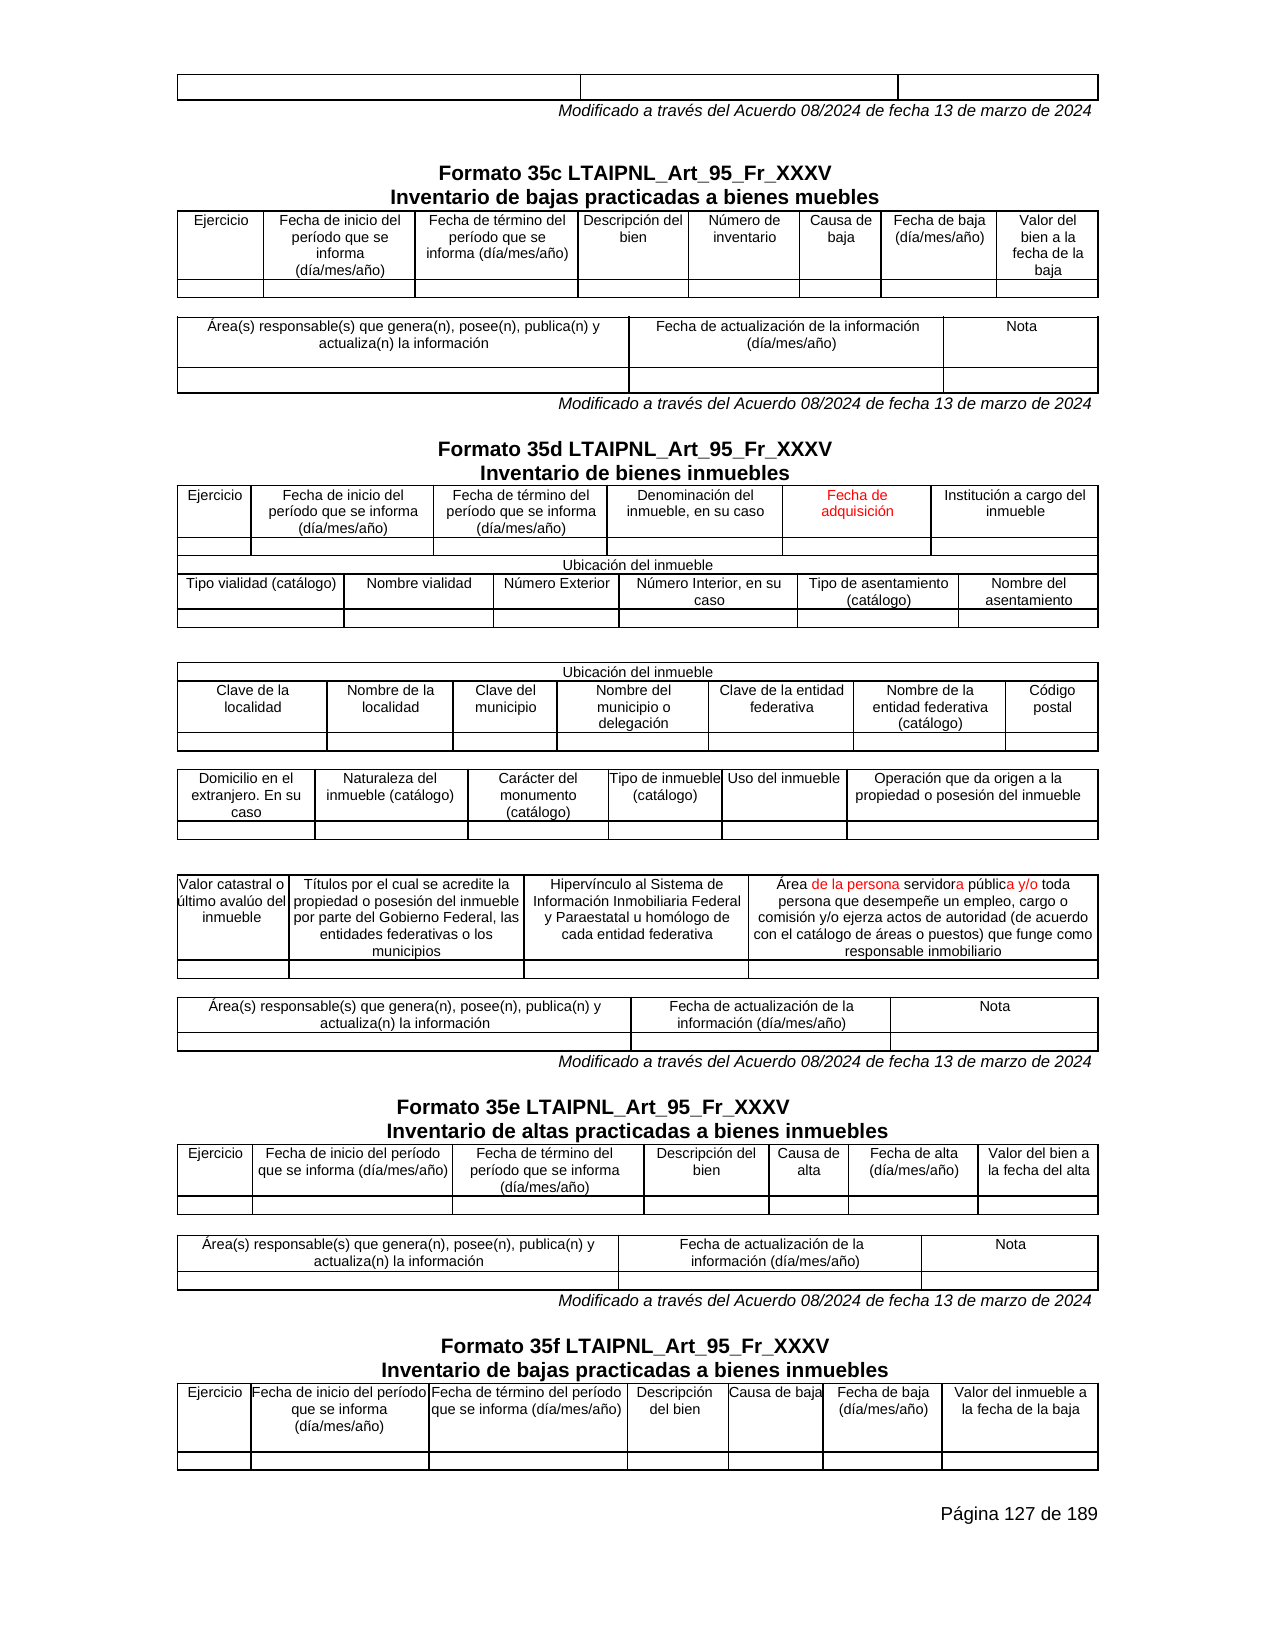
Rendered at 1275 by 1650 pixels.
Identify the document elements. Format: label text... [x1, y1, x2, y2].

table_cell [558, 733, 708, 750]
table_cell [178, 610, 343, 627]
table_cell Clave de la localidad [178, 682, 326, 732]
table_cell Nombre de la localidad [328, 682, 452, 732]
table_cell [178, 1197, 252, 1214]
table_header Institución a cargo del inmueble [932, 486, 1097, 536]
table_cell [849, 1197, 977, 1214]
table_cell Número Interior, en su caso [620, 575, 797, 608]
table_header Títulos por el cual se acredite la propiedad o posesión del inmueble por parte del Gobierno Federal, las entidades federativas o los municipios [290, 876, 523, 959]
table_cell [328, 733, 452, 750]
text Inventario de bienes inmuebles [177, 461, 1093, 484]
table_header Fecha de actualización de la información (día/mes/año) [632, 998, 890, 1032]
table_cell [729, 1453, 822, 1469]
table_cell [891, 1033, 1097, 1050]
text Formato 35c LTAIPNL_Art_95_Fr_XXXV [177, 161, 1093, 185]
table_cell [608, 538, 782, 555]
table_header Fecha de término del período que se informa (día/mes/año) [434, 486, 606, 536]
text Modificado a través del Acuerdo 08/2024 de fecha 13 de marzo de 2024 [177, 1291, 1098, 1310]
table_header Causa de baja [729, 1384, 822, 1451]
table_header Uso del inmueble [723, 770, 846, 820]
table_cell [178, 280, 263, 297]
table_cell Tipo vialidad (catálogo) [178, 575, 343, 608]
table_header Ejercicio [178, 486, 250, 536]
table_header Tipo de inmueble (catálogo) [609, 770, 721, 820]
table_header Ejercicio [178, 212, 263, 278]
table_header Ejercicio [178, 1145, 252, 1195]
table_header Valor del inmueble a la fecha de la baja [943, 1384, 1097, 1451]
table_cell [178, 961, 288, 978]
table_cell [581, 75, 897, 99]
table_cell [178, 538, 250, 555]
table_header Nota [891, 998, 1097, 1032]
table_cell [749, 961, 1097, 978]
table_header Valor catastral o último avalúo del inmueble [178, 876, 288, 959]
text Formato 35d LTAIPNL_Art_95_Fr_XXXV [177, 437, 1093, 461]
table_header Fecha de término del período que se informa (día/mes/año) [430, 1384, 627, 1451]
table_cell [630, 368, 943, 392]
table_cell [882, 280, 996, 297]
table_cell [959, 610, 1097, 627]
table_cell [770, 1197, 848, 1214]
table_cell [290, 961, 523, 978]
table_cell [178, 368, 628, 392]
table_cell [848, 822, 1097, 839]
table_cell [620, 610, 797, 627]
table_header Área(s) responsable(s) que genera(n), posee(n), publica(n) y actualiza(n) la información [178, 1236, 618, 1271]
table_cell [178, 1453, 250, 1469]
table_cell [709, 733, 853, 750]
table_cell Número Exterior [494, 575, 618, 608]
table_cell [253, 1197, 452, 1214]
table_header Domicilio en el extranjero. En su caso [178, 770, 314, 820]
table_cell [264, 280, 414, 297]
text Inventario de altas practicadas a bienes inmuebles [177, 1119, 1098, 1143]
table_header Área de la persona servidora pública y/o toda persona que desempeñe un empleo, cargo o comisión y/o ejerza actos de autoridad (de acuerdo con el catálogo de áreas o puestos) que funge como responsable inmobiliario [749, 876, 1097, 959]
table_cell [628, 1453, 728, 1469]
table_header Naturaleza del inmueble (catálogo) [316, 770, 467, 820]
table_cell [1006, 733, 1097, 750]
table_cell Nombre del municipio o delegación [558, 682, 708, 732]
table_header Número de inventario [689, 212, 799, 278]
table_header Descripción del bien [579, 212, 688, 278]
table_cell [943, 1453, 1097, 1469]
table_header Fecha de inicio del período que se informa (día/mes/año) [264, 212, 414, 278]
table_header Fecha de actualización de la información (día/mes/año) [619, 1236, 921, 1271]
table_cell [178, 75, 580, 99]
table_cell [932, 538, 1097, 555]
table_cell Nombre del asentamiento [959, 575, 1097, 608]
table_cell [723, 822, 846, 839]
table_cell [430, 1453, 627, 1469]
table_cell [899, 75, 1097, 99]
table_header Operación que da origen a la propiedad o posesión del inmueble [848, 770, 1097, 820]
table_cell [316, 822, 467, 839]
table_cell [922, 1272, 1097, 1289]
table_cell [525, 961, 748, 978]
table_cell [416, 280, 577, 297]
table_cell [454, 733, 556, 750]
table_cell [579, 280, 688, 297]
table_header Nota [944, 318, 1097, 366]
table_header Fecha de adquisición [783, 486, 930, 536]
table_cell [854, 733, 1005, 750]
table_cell [469, 822, 608, 839]
table_header Área(s) responsable(s) que genera(n), posee(n), publica(n) y actualiza(n) la información [178, 998, 630, 1032]
table_header Descripción del bien [645, 1145, 768, 1195]
table_header Fecha de alta (día/mes/año) [849, 1145, 977, 1195]
table_cell [783, 538, 930, 555]
table_cell Código postal [1006, 682, 1097, 732]
table_header Valor del bien a la fecha del alta [979, 1145, 1097, 1195]
table_header Valor del bien a la fecha de la baja [997, 212, 1097, 278]
table_cell [689, 280, 799, 297]
table_header Hipervínculo al Sistema de Información Inmobiliaria Federal y Paraestatal u homólogo de cada entidad federativa [525, 876, 748, 959]
table_header Área(s) responsable(s) que genera(n), posee(n), publica(n) y actualiza(n) la información [178, 318, 628, 366]
table_header Denominación del inmueble, en su caso [608, 486, 782, 536]
table_header Descripción del bien [628, 1384, 728, 1451]
table_header Causa de baja [800, 212, 880, 278]
table_cell [178, 1272, 618, 1289]
table_cell [997, 280, 1097, 297]
table_cell [979, 1197, 1097, 1214]
table_header Fecha de inicio del período que se informa (día/mes/año) [252, 486, 433, 536]
table_header Ubicación del inmueble [178, 663, 1097, 680]
table_header Fecha de baja (día/mes/año) [882, 212, 996, 278]
text Formato 35e LTAIPNL_Art_95_Fr_XXXV [177, 1095, 1009, 1119]
table_cell Ubicación del inmueble [178, 556, 1097, 573]
table_header Ejercicio [178, 1384, 250, 1451]
table_cell [824, 1453, 941, 1469]
table_cell Nombre de la entidad federativa (catálogo) [854, 682, 1005, 732]
table_cell [645, 1197, 768, 1214]
table_cell [800, 280, 880, 297]
text Inventario de bajas practicadas a bienes muebles [177, 185, 1093, 209]
table_header Carácter del monumento (catálogo) [469, 770, 608, 820]
table_header Fecha de baja (día/mes/año) [824, 1384, 941, 1451]
text Modificado a través del Acuerdo 08/2024 de fecha 13 de marzo de 2024 [177, 394, 1098, 413]
table_header Fecha de inicio del período que se informa (día/mes/año) [253, 1145, 452, 1195]
table_cell [178, 1033, 630, 1050]
table_header Fecha de término del período que se informa (día/mes/año) [453, 1145, 643, 1195]
table_cell [798, 610, 958, 627]
table_cell [178, 822, 314, 839]
table_cell [944, 368, 1097, 392]
table_cell [178, 733, 326, 750]
table_cell [453, 1197, 643, 1214]
table_header Causa de alta [770, 1145, 848, 1195]
table_cell [609, 822, 721, 839]
table_cell [632, 1033, 890, 1050]
text Inventario de bajas practicadas a bienes inmuebles [177, 1358, 1093, 1382]
table_cell Clave de la entidad federativa [709, 682, 853, 732]
table_cell Clave del municipio [454, 682, 556, 732]
text Formato 35f LTAIPNL_Art_95_Fr_XXXV [177, 1334, 1093, 1358]
table_cell [252, 1453, 428, 1469]
table_cell [494, 610, 618, 627]
table_cell [619, 1272, 921, 1289]
table_header Fecha de actualización de la información (día/mes/año) [630, 318, 943, 366]
table_header Nota [922, 1236, 1097, 1271]
table_cell Tipo de asentamiento (catálogo) [798, 575, 958, 608]
text Modificado a través del Acuerdo 08/2024 de fecha 13 de marzo de 2024 [177, 101, 1098, 120]
table_header Fecha de término del período que se informa (día/mes/año) [416, 212, 577, 278]
table_header Fecha de inicio del período que se informa (día/mes/año) [252, 1384, 428, 1451]
text Modificado a través del Acuerdo 08/2024 de fecha 13 de marzo de 2024 [177, 1052, 1098, 1071]
table_cell [434, 538, 606, 555]
table_cell [252, 538, 433, 555]
table_cell Nombre vialidad [345, 575, 493, 608]
table_cell [345, 610, 493, 627]
